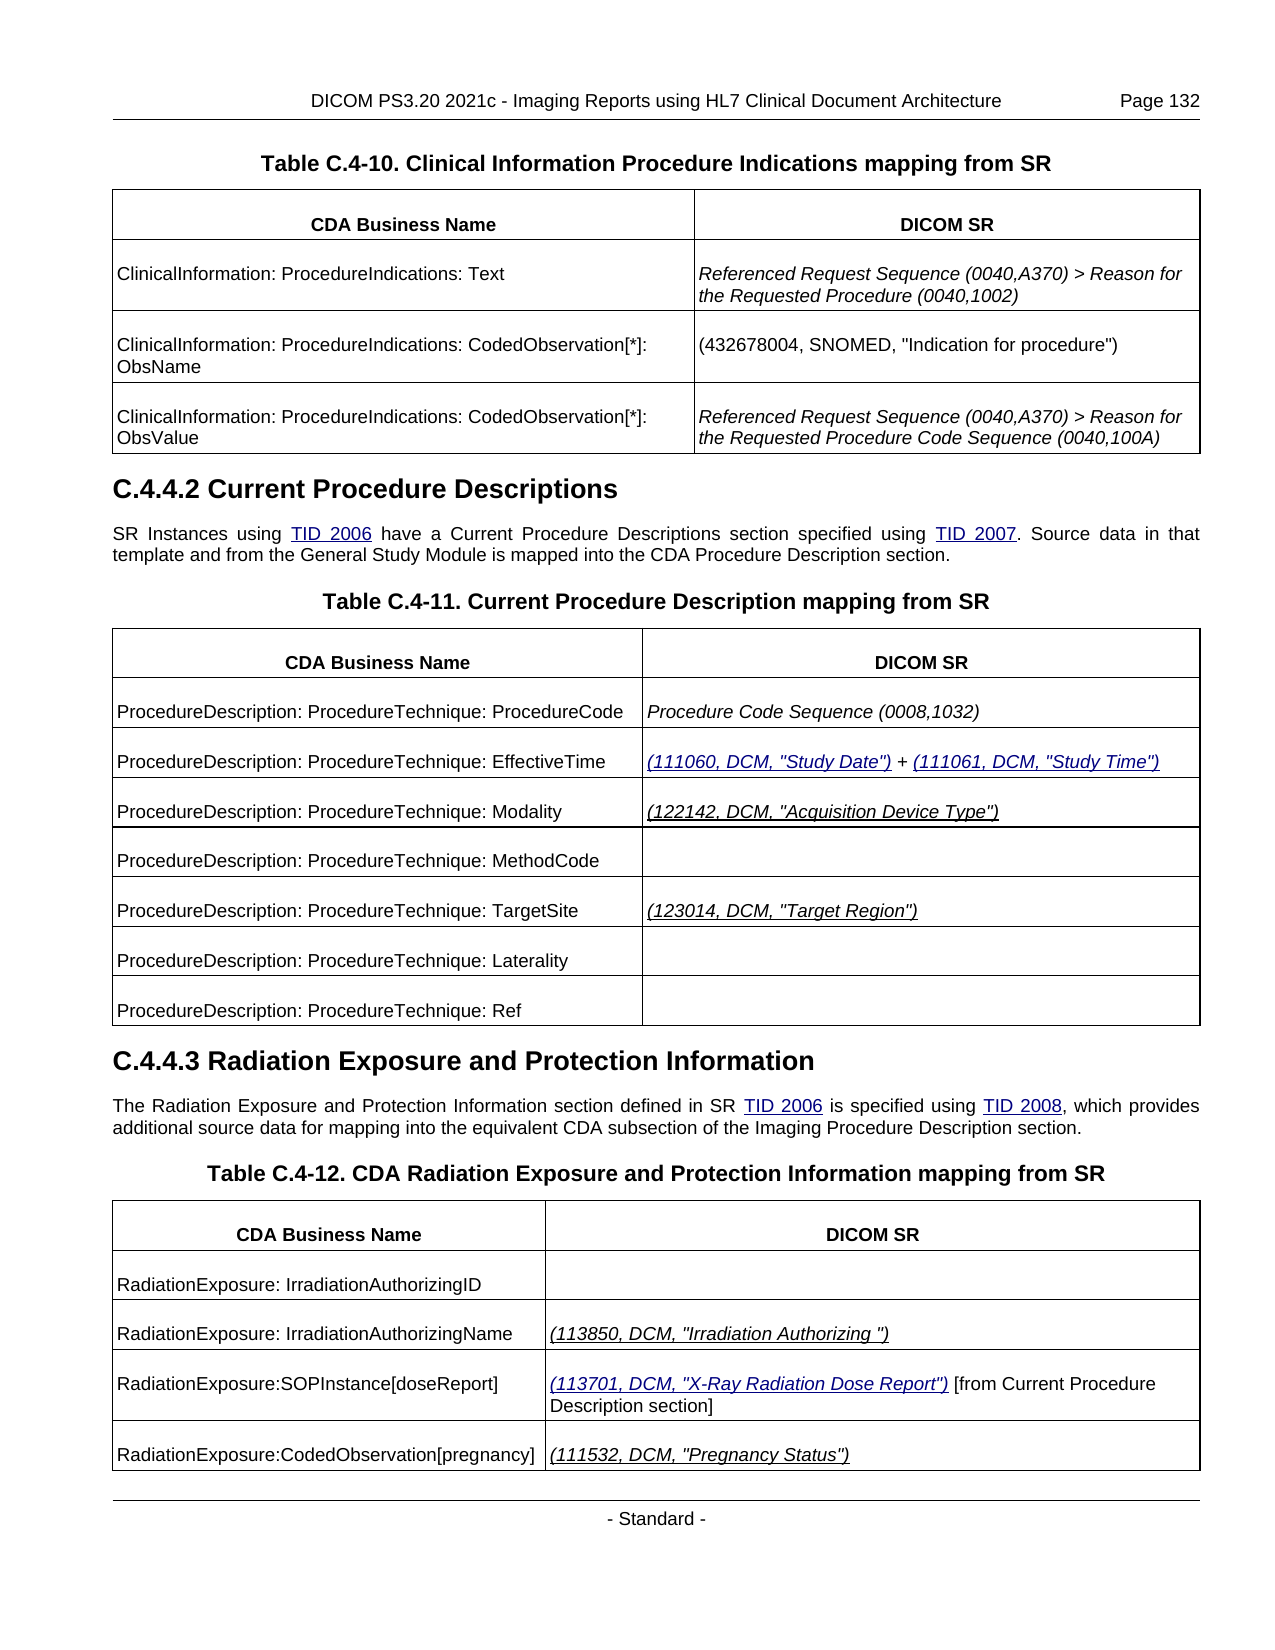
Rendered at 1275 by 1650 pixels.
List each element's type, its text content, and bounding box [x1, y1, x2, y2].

table_cell ProcedureDescription: ProcedureTechnique: EffectiveTime [113, 728, 642, 777]
table_cell RadiationExposure:CodedObservation[pregnancy] [113, 1421, 545, 1470]
table_cell (113850, DCM, "Irradiation Authorizing ") [546, 1300, 1199, 1349]
table_cell ProcedureDescription: ProcedureTechnique: MethodCode [113, 828, 642, 876]
table_cell [643, 828, 1199, 876]
table_cell [643, 927, 1199, 975]
table_cell ProcedureDescription: ProcedureTechnique: Ref [113, 976, 642, 1025]
table_cell ClinicalInformation: ProcedureIndications: CodedObservation[*]: ObsValue [113, 383, 694, 453]
table_header CDA Business Name [113, 629, 642, 677]
table_cell (122142, DCM, "Acquisition Device Type") [643, 778, 1199, 826]
table_cell ProcedureDescription: ProcedureTechnique: TargetSite [113, 877, 642, 926]
table_header CDA Business Name [113, 1201, 545, 1249]
table_cell Referenced Request Sequence (0040,A370) > Reason for the Requested Procedure Code Sequence (0040,100A) [695, 383, 1199, 453]
table_header DICOM SR [546, 1201, 1199, 1249]
table_cell ProcedureDescription: ProcedureTechnique: Modality [113, 778, 642, 826]
table_cell Procedure Code Sequence (0008,1032) [643, 678, 1199, 727]
text Table C.4-10. Clinical Information Procedure Indications mapping from SR [112, 150, 1200, 176]
text Table C.4-11. Current Procedure Description mapping from SR [112, 588, 1200, 614]
text SR Instances using TID 2006 have a Current Procedure Descriptions section specified using TID 2007. Source data in that template and from the General Study Module is mapped into the CDA Procedure Description section. [112, 523, 1200, 566]
text C.4.4.2 Current Procedure Descriptions [112, 473, 1200, 504]
table_header CDA Business Name [113, 190, 694, 239]
table_cell ClinicalInformation: ProcedureIndications: CodedObservation[*]: ObsName [113, 311, 694, 382]
table_header DICOM SR [643, 629, 1199, 677]
table_cell Referenced Request Sequence (0040,A370) > Reason for the Requested Procedure (0040,1002) [695, 240, 1199, 310]
table_cell RadiationExposure: IrradiationAuthorizingName [113, 1300, 545, 1349]
table_cell ClinicalInformation: ProcedureIndications: Text [113, 240, 694, 310]
table_cell RadiationExposure: IrradiationAuthorizingID [113, 1251, 545, 1299]
table_cell [643, 976, 1199, 1025]
table_cell [546, 1251, 1199, 1299]
table_cell (111060, DCM, "Study Date") + (111061, DCM, "Study Time") [643, 728, 1199, 777]
table_cell (111532, DCM, "Pregnancy Status") [546, 1421, 1199, 1470]
table_cell ProcedureDescription: ProcedureTechnique: Laterality [113, 927, 642, 975]
table_cell RadiationExposure:SOPInstance[doseReport] [113, 1350, 545, 1420]
text C.4.4.3 Radiation Exposure and Protection Information [112, 1045, 1200, 1076]
table_cell ProcedureDescription: ProcedureTechnique: ProcedureCode [113, 678, 642, 727]
text Table C.4-12. CDA Radiation Exposure and Protection Information mapping from SR [112, 1161, 1200, 1186]
table_cell (113701, DCM, "X-Ray Radiation Dose Report") [from Current Procedure Description section] [546, 1350, 1199, 1420]
table_cell (432678004, SNOMED, "Indication for procedure") [695, 311, 1199, 382]
text The Radiation Exposure and Protection Information section defined in SR TID 2006 is specified using TID 2008, which provides additional source data for mapping into the equivalent CDA subsection of the Imaging Procedure Description section. [112, 1095, 1200, 1138]
table_cell (123014, DCM, "Target Region") [643, 877, 1199, 926]
table_header DICOM SR [695, 190, 1199, 239]
